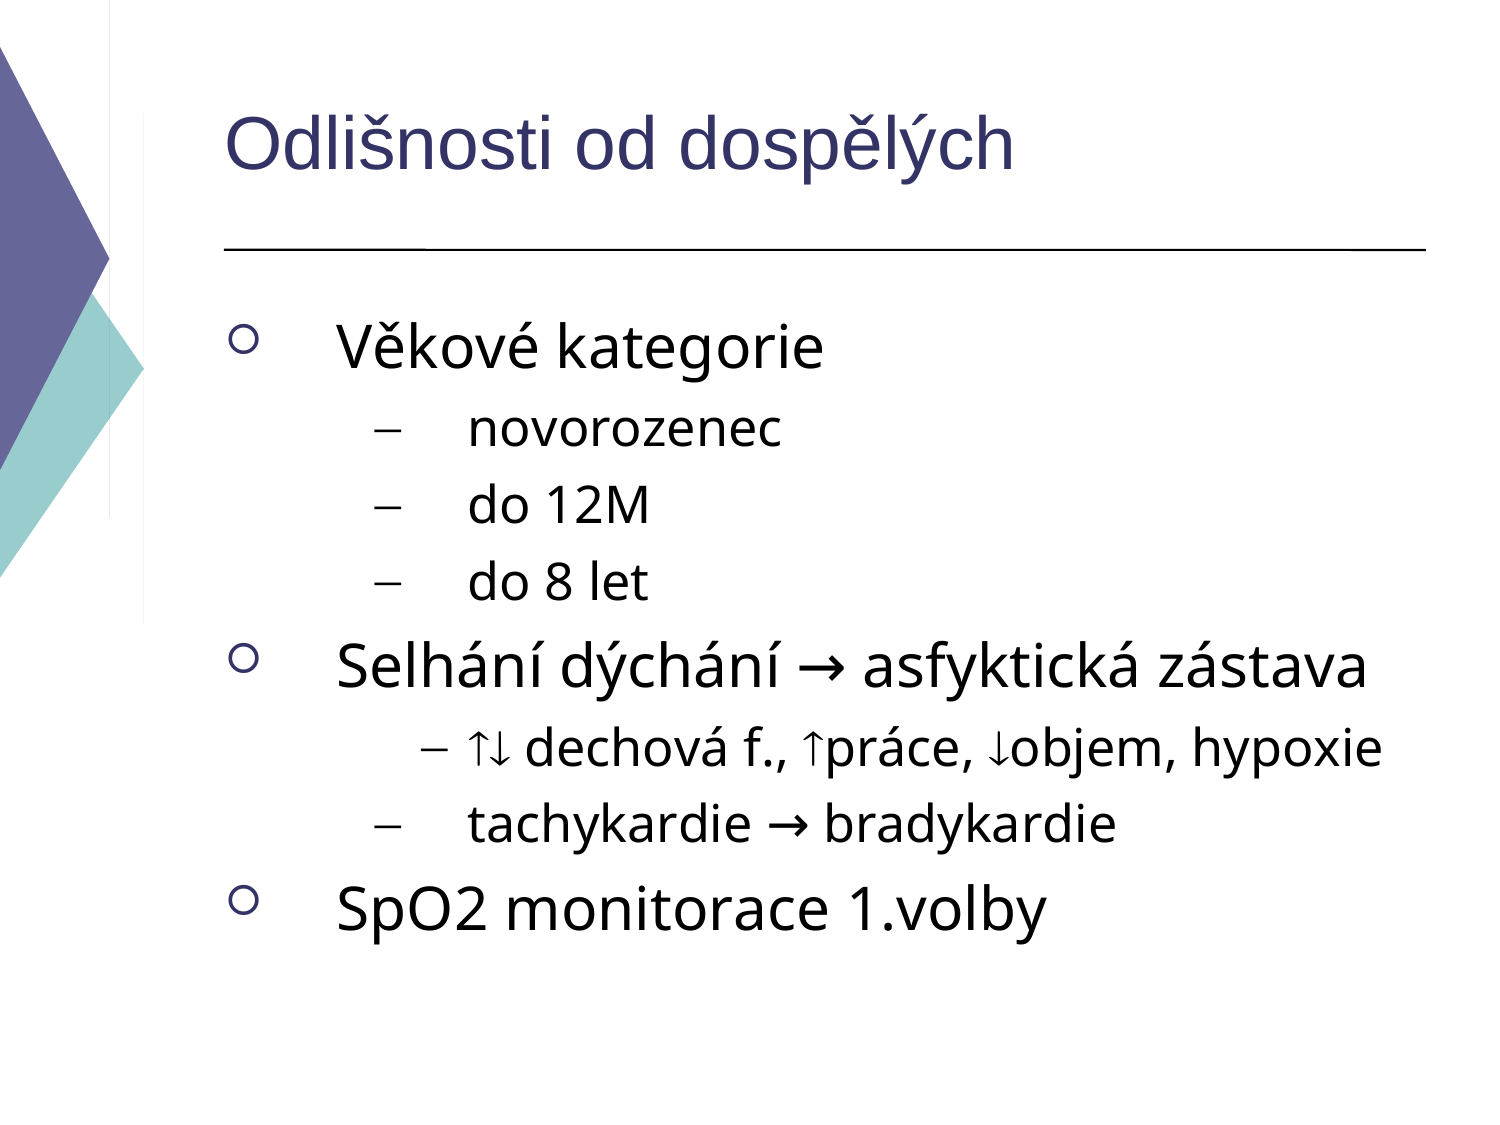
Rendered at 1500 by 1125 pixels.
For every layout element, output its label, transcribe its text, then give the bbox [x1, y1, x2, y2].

list Věkové kategorie novorozenec do 12M do 8 let Selhání dýchání → asfyktická zástava  dechová f., práce, objem, hypoxie tachykardie → bradykardie SpO2 monitorace 1.volby [224, 299, 1424, 1125]
title Odlišnosti od dospělých [224, 48, 1424, 229]
